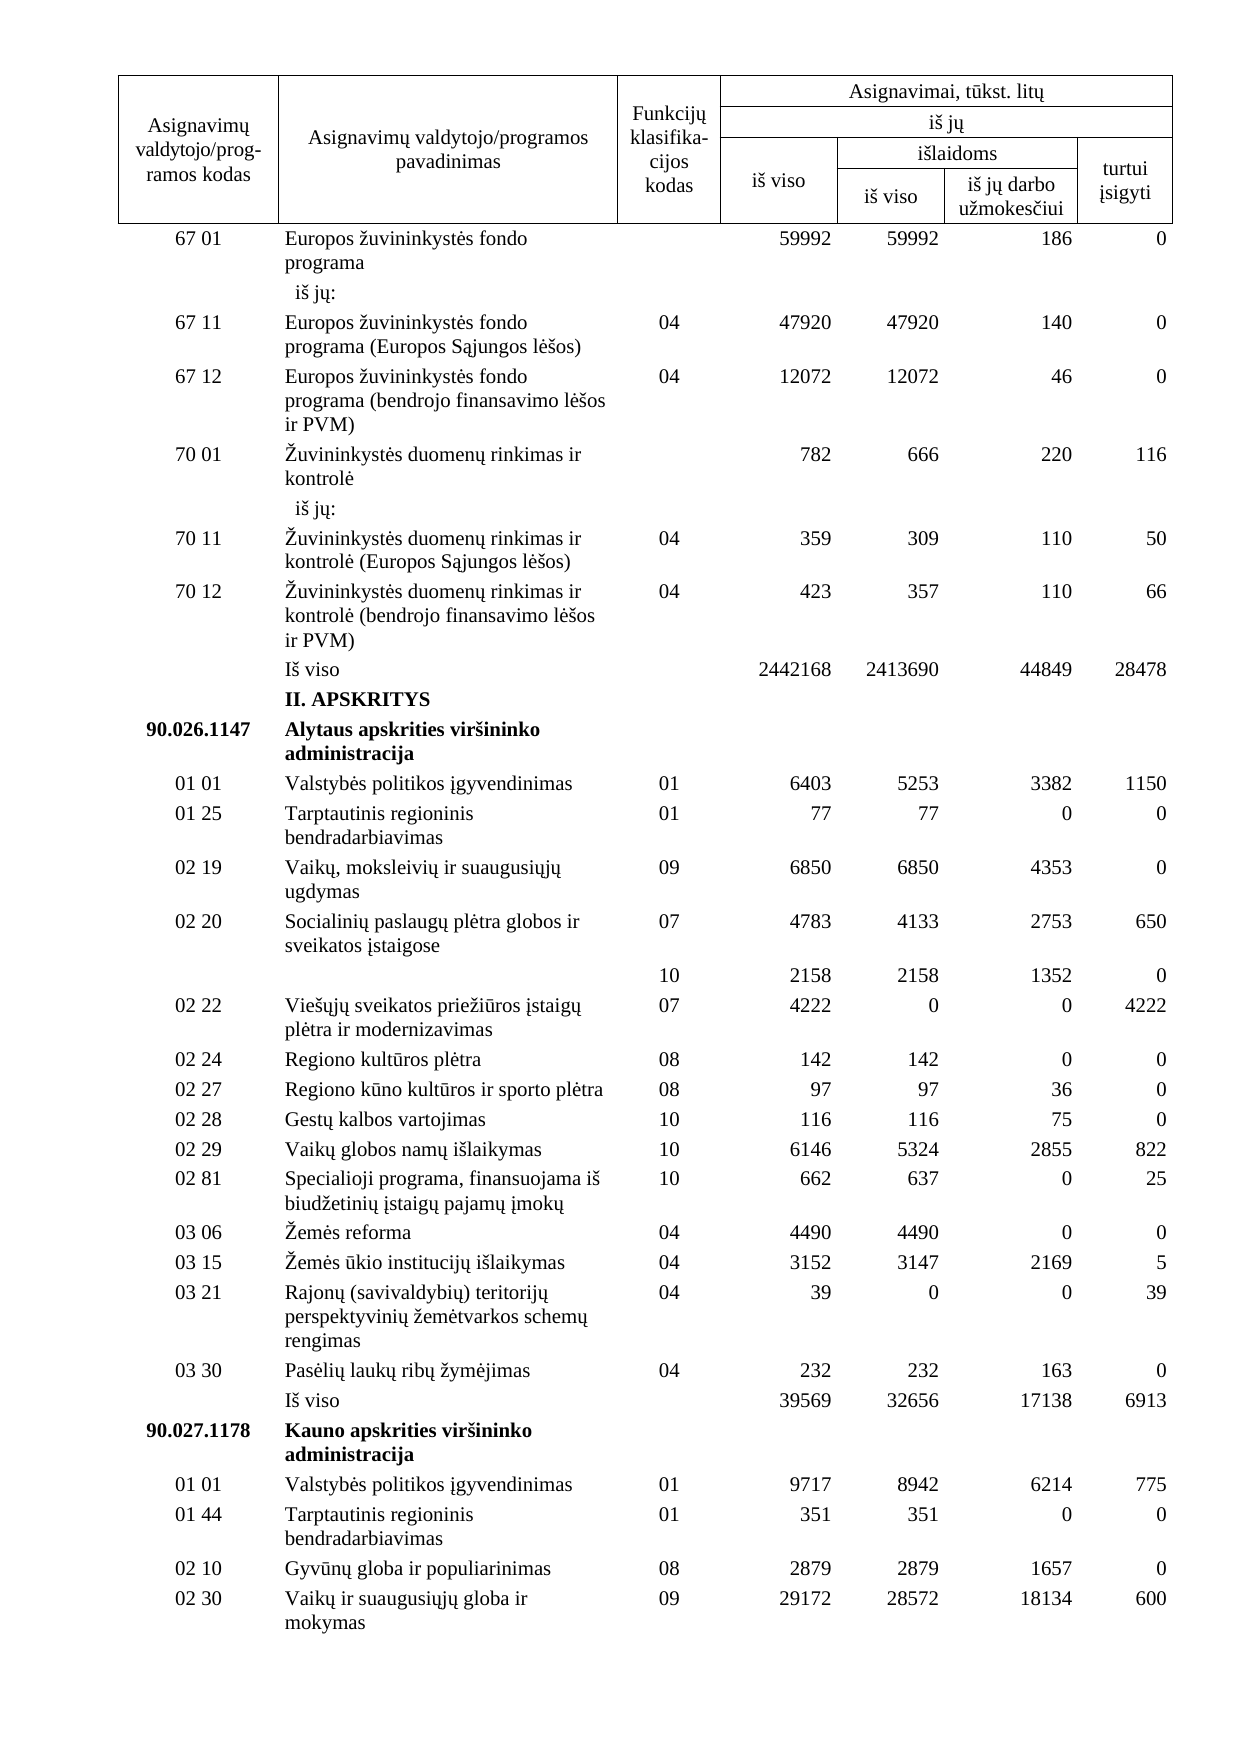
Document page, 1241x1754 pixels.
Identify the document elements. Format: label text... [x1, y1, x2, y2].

table_cell [1078, 1415, 1172, 1469]
table_cell 116 [1078, 439, 1172, 493]
table_cell 110 [945, 523, 1078, 576]
table_cell 08 [618, 1074, 720, 1104]
table_cell [118, 277, 278, 307]
table_cell 4353 [945, 852, 1078, 906]
table_cell 04 [618, 576, 720, 654]
table_cell [1078, 714, 1172, 768]
table_cell 5253 [837, 768, 944, 798]
table_cell 10 [618, 1164, 720, 1217]
table_cell 01 [618, 1469, 720, 1499]
table_cell 07 [618, 990, 720, 1044]
table_cell 0 [945, 1499, 1078, 1553]
table_cell 04 [618, 1355, 720, 1385]
table_cell [618, 684, 720, 714]
table_cell 32656 [837, 1385, 944, 1415]
table_cell 6146 [720, 1134, 837, 1163]
table_cell 02 24 [118, 1044, 278, 1074]
table_cell 01 [618, 1499, 720, 1553]
table_cell 67 12 [118, 361, 278, 439]
table_cell 359 [720, 523, 837, 576]
table_cell 2442168 [720, 655, 837, 684]
table_cell [837, 493, 944, 522]
table_cell 70 12 [118, 576, 278, 654]
table_cell Tarptautinis regioninis bendradarbiavimas [279, 798, 618, 852]
table_cell Iš viso [279, 1385, 618, 1415]
table_cell 01 25 [118, 798, 278, 852]
table_cell 1657 [945, 1553, 1078, 1583]
table_cell 142 [837, 1044, 944, 1074]
table_cell 08 [618, 1044, 720, 1074]
table_cell 70 01 [118, 439, 278, 493]
table_cell 01 01 [118, 768, 278, 798]
table_cell 4222 [720, 990, 837, 1044]
table_cell [837, 277, 944, 307]
table_cell Žemės ūkio institucijų išlaikymas [279, 1247, 618, 1277]
table_cell 02 30 [118, 1583, 278, 1637]
table_cell 0 [945, 1164, 1078, 1217]
table_cell 09 [618, 1583, 720, 1637]
table_cell Gyvūnų globa ir populiarinimas [279, 1553, 618, 1583]
table_cell Žuvininkystės duomenų rinkimas ir kontrolė [279, 439, 618, 493]
table_cell 44849 [945, 655, 1078, 684]
table_cell 28478 [1078, 655, 1172, 684]
table_cell 59992 [720, 224, 837, 277]
table_cell [118, 655, 278, 684]
table_cell 2158 [837, 960, 944, 990]
table_cell 03 06 [118, 1218, 278, 1247]
table_cell 6913 [1078, 1385, 1172, 1415]
table_cell 0 [1078, 224, 1172, 277]
table_header Asignavimų valdytojo/prog-ramos kodas [119, 76, 278, 223]
table_cell Rajonų (savivaldybių) teritorijų perspektyvinių žemėtvarkos schemų rengimas [279, 1277, 618, 1355]
table_cell 357 [837, 576, 944, 654]
table_cell 0 [945, 1277, 1078, 1355]
table_cell Valstybės politikos įgyvendinimas [279, 1469, 618, 1499]
table_cell [837, 1415, 944, 1469]
table_cell 39 [720, 1277, 837, 1355]
table_cell 822 [1078, 1134, 1172, 1163]
table_cell Viešųjų sveikatos priežiūros įstaigų plėtra ir modernizavimas [279, 990, 618, 1044]
table_cell 07 [618, 906, 720, 960]
table_cell [720, 493, 837, 522]
table_cell iš jų [721, 107, 1172, 137]
table_cell 650 [1078, 906, 1172, 960]
table_cell 02 27 [118, 1074, 278, 1104]
table_cell Regiono kultūros plėtra [279, 1044, 618, 1074]
table_cell išlaidoms [838, 138, 1077, 168]
table_cell 01 [618, 768, 720, 798]
table_cell 67 01 [118, 224, 278, 277]
table_cell 12072 [720, 361, 837, 439]
table_cell 46 [945, 361, 1078, 439]
table_cell 02 20 [118, 906, 278, 960]
table_cell 140 [945, 307, 1078, 361]
table_cell 2879 [837, 1553, 944, 1583]
table_cell 12072 [837, 361, 944, 439]
table_cell 29172 [720, 1583, 837, 1637]
table_cell 01 44 [118, 1499, 278, 1553]
table_cell 1352 [945, 960, 1078, 990]
table_cell 70 11 [118, 523, 278, 576]
table_cell 2855 [945, 1134, 1078, 1163]
table_cell 309 [837, 523, 944, 576]
table_cell 02 19 [118, 852, 278, 906]
table_cell 6403 [720, 768, 837, 798]
table_cell 39 [1078, 1277, 1172, 1355]
table_cell 351 [720, 1499, 837, 1553]
table_cell 600 [1078, 1583, 1172, 1637]
table_cell 90.027.1178 [118, 1415, 278, 1469]
table_cell [945, 277, 1078, 307]
table_cell [720, 684, 837, 714]
table_cell 28572 [837, 1583, 944, 1637]
table_cell 0 [1078, 361, 1172, 439]
table_cell 0 [1078, 1074, 1172, 1104]
table_cell 04 [618, 1277, 720, 1355]
table_cell 77 [720, 798, 837, 852]
table_cell 0 [1078, 1104, 1172, 1133]
table_cell 02 22 [118, 990, 278, 1044]
table_cell 97 [837, 1074, 944, 1104]
table_cell [720, 714, 837, 768]
table_cell 4133 [837, 906, 944, 960]
table_cell [1078, 277, 1172, 307]
table_cell 116 [837, 1104, 944, 1133]
table_cell 782 [720, 439, 837, 493]
table_cell 0 [1078, 798, 1172, 852]
table_cell Vaikų, moksleivių ir suaugusiųjų ugdymas [279, 852, 618, 906]
table_cell iš jų: [279, 277, 618, 307]
table_cell 4222 [1078, 990, 1172, 1044]
table_cell 423 [720, 576, 837, 654]
table_cell [618, 277, 720, 307]
table_cell 97 [720, 1074, 837, 1104]
table_cell iš jų darbo užmokesčiui [945, 169, 1077, 223]
table_cell [945, 714, 1078, 768]
table_cell [279, 960, 618, 990]
table_cell [720, 277, 837, 307]
table_cell Kauno apskrities viršininko administracija [279, 1415, 618, 1469]
table_cell Vaikų globos namų išlaikymas [279, 1134, 618, 1163]
table_cell 5 [1078, 1247, 1172, 1277]
table_cell 0 [1078, 1553, 1172, 1583]
table_cell 04 [618, 523, 720, 576]
table_cell 04 [618, 1247, 720, 1277]
table_cell Valstybės politikos įgyvendinimas [279, 768, 618, 798]
table_cell [618, 1415, 720, 1469]
table_cell 0 [1078, 852, 1172, 906]
table_cell 90.026.1147 [118, 714, 278, 768]
table_cell Žemės reforma [279, 1218, 618, 1247]
table_cell 10 [618, 1134, 720, 1163]
table_cell Iš viso [279, 655, 618, 684]
table_cell 0 [1078, 1499, 1172, 1553]
table_cell 3147 [837, 1247, 944, 1277]
table_cell Europos žuvininkystės fondo programa (Europos Sąjungos lėšos) [279, 307, 618, 361]
table_cell 2158 [720, 960, 837, 990]
table_cell 0 [945, 990, 1078, 1044]
table_cell 03 30 [118, 1355, 278, 1385]
table_cell 02 29 [118, 1134, 278, 1163]
table_cell 10 [618, 960, 720, 990]
table_cell 66 [1078, 576, 1172, 654]
table_cell 0 [837, 1277, 944, 1355]
table_cell Tarptautinis regioninis bendradarbiavimas [279, 1499, 618, 1553]
table_cell 637 [837, 1164, 944, 1217]
table_cell 10 [618, 1104, 720, 1133]
table_cell 4783 [720, 906, 837, 960]
table_cell 163 [945, 1355, 1078, 1385]
table_cell turtui įsigyti [1078, 138, 1172, 223]
table_cell 0 [1078, 307, 1172, 361]
table_cell Europos žuvininkystės fondo programa [279, 224, 618, 277]
table_cell 04 [618, 361, 720, 439]
table_cell [1078, 493, 1172, 522]
table_cell 01 01 [118, 1469, 278, 1499]
table_cell 116 [720, 1104, 837, 1133]
table_cell 2413690 [837, 655, 944, 684]
table_cell 0 [1078, 1044, 1172, 1074]
table_cell 0 [1078, 960, 1172, 990]
table_cell 0 [1078, 1218, 1172, 1247]
table_cell 666 [837, 439, 944, 493]
table_cell 47920 [720, 307, 837, 361]
table_cell 09 [618, 852, 720, 906]
table_cell [618, 714, 720, 768]
table_cell 77 [837, 798, 944, 852]
table_cell 03 15 [118, 1247, 278, 1277]
table_cell 0 [837, 990, 944, 1044]
table_cell 351 [837, 1499, 944, 1553]
table_cell [945, 684, 1078, 714]
table_cell 08 [618, 1553, 720, 1583]
table_cell 39569 [720, 1385, 837, 1415]
table_cell [837, 684, 944, 714]
table_cell 47920 [837, 307, 944, 361]
table_cell 6850 [837, 852, 944, 906]
table_cell 0 [945, 1044, 1078, 1074]
table_cell [618, 655, 720, 684]
table_cell 9717 [720, 1469, 837, 1499]
table_cell 04 [618, 1218, 720, 1247]
table_cell 01 [618, 798, 720, 852]
table_cell 2753 [945, 906, 1078, 960]
table_cell iš viso [838, 169, 944, 223]
table_cell iš viso [721, 138, 837, 223]
table_cell 02 10 [118, 1553, 278, 1583]
table_cell [837, 714, 944, 768]
table_cell 17138 [945, 1385, 1078, 1415]
table_cell 59992 [837, 224, 944, 277]
table_cell 67 11 [118, 307, 278, 361]
table_cell [618, 1385, 720, 1415]
table_cell 3152 [720, 1247, 837, 1277]
table_cell [118, 493, 278, 522]
table_cell 220 [945, 439, 1078, 493]
table_cell 25 [1078, 1164, 1172, 1217]
table_cell 0 [945, 1218, 1078, 1247]
table_cell 142 [720, 1044, 837, 1074]
table_cell 186 [945, 224, 1078, 277]
table_cell 6850 [720, 852, 837, 906]
table_cell 02 81 [118, 1164, 278, 1217]
table_cell 662 [720, 1164, 837, 1217]
table_cell 36 [945, 1074, 1078, 1104]
table_cell [618, 224, 720, 277]
table_cell Žuvininkystės duomenų rinkimas ir kontrolė (bendrojo finansavimo lėšos ir PVM) [279, 576, 618, 654]
table_cell 2169 [945, 1247, 1078, 1277]
table_cell 775 [1078, 1469, 1172, 1499]
table_cell 75 [945, 1104, 1078, 1133]
table_cell 8942 [837, 1469, 944, 1499]
table_cell Socialinių paslaugų plėtra globos ir sveikatos įstaigose [279, 906, 618, 960]
table_cell Alytaus apskrities viršininko administracija [279, 714, 618, 768]
table_cell 0 [945, 798, 1078, 852]
table_cell II. APSKRITYS [279, 684, 618, 714]
table_cell [618, 493, 720, 522]
table_header Asignavimai, tūkst. litų [721, 76, 1172, 106]
table_cell Pasėlių laukų ribų žymėjimas [279, 1355, 618, 1385]
table_cell Specialioji programa, finansuojama iš biudžetinių įstaigų pajamų įmokų [279, 1164, 618, 1217]
table_cell [720, 1415, 837, 1469]
table_cell 0 [1078, 1355, 1172, 1385]
table_cell iš jų: [279, 493, 618, 522]
table_header Asignavimų valdytojo/programos pavadinimas [279, 76, 617, 223]
table_cell Regiono kūno kultūros ir sporto plėtra [279, 1074, 618, 1104]
table_cell 18134 [945, 1583, 1078, 1637]
table_cell 2879 [720, 1553, 837, 1583]
table_cell 232 [720, 1355, 837, 1385]
table_cell [945, 1415, 1078, 1469]
table_header Funkcijų klasifika-cijos kodas [618, 76, 720, 223]
table_cell 5324 [837, 1134, 944, 1163]
table_cell Vaikų ir suaugusiųjų globa ir mokymas [279, 1583, 618, 1637]
table_cell [1078, 684, 1172, 714]
table_cell [618, 439, 720, 493]
table_cell Gestų kalbos vartojimas [279, 1104, 618, 1133]
table_cell [118, 1385, 278, 1415]
table_cell 4490 [837, 1218, 944, 1247]
table_cell [118, 960, 278, 990]
table_cell Žuvininkystės duomenų rinkimas ir kontrolė (Europos Sąjungos lėšos) [279, 523, 618, 576]
table_cell Europos žuvininkystės fondo programa (bendrojo finansavimo lėšos ir PVM) [279, 361, 618, 439]
table_cell 50 [1078, 523, 1172, 576]
table_cell 03 21 [118, 1277, 278, 1355]
table_cell 02 28 [118, 1104, 278, 1133]
table_cell 3382 [945, 768, 1078, 798]
table_cell [945, 493, 1078, 522]
table_cell 04 [618, 307, 720, 361]
table_cell 6214 [945, 1469, 1078, 1499]
table_cell 1150 [1078, 768, 1172, 798]
table_cell 110 [945, 576, 1078, 654]
table_cell 232 [837, 1355, 944, 1385]
table_cell 4490 [720, 1218, 837, 1247]
table_cell [118, 684, 278, 714]
